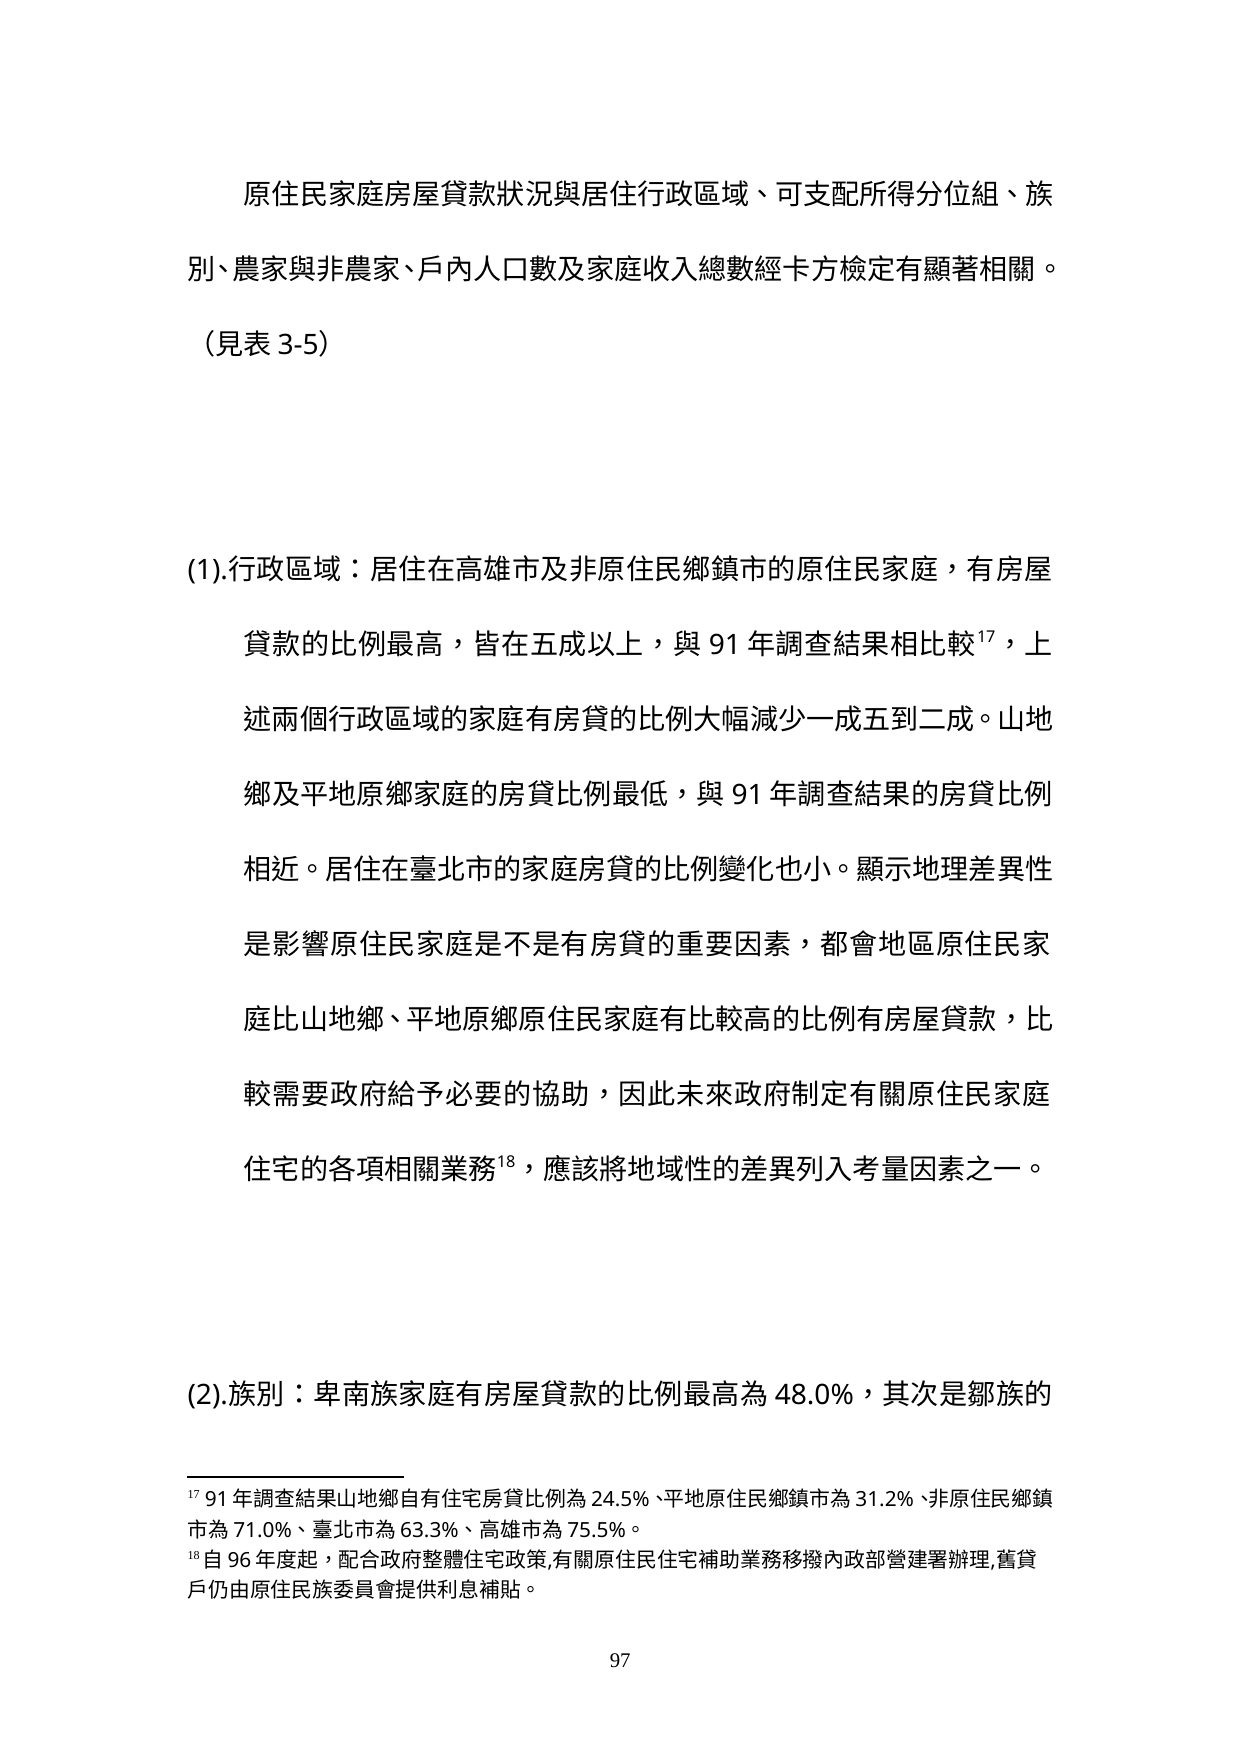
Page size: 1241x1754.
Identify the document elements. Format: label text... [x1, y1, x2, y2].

text 原住民家庭房屋貸款狀況與居住行政區域、可支配所得分位組、族別、農家與非農家、戶內人口數及家庭收入總數經卡方檢定有顯著相關。（見表3-5） [187, 150, 1053, 375]
text (1).行政區域：居住在高雄市及非原住民鄉鎮市的原住民家庭，有房屋貸款的比例最高，皆在五成以上，與91年調查結果相比較，上述兩個行政區域的家庭有房貸的比例大幅減少一成五到二成。山地鄉及平地原鄉家庭的房貸比例最低，與91年調查結果的房貸比例相近。居住在臺北市的家庭房貸的比例變化也小。顯示地理差異性是影響原住民家庭是不是有房貸的重要因素，都會地區原住民家庭比山地鄉、平地原鄉原住民家庭有比較高的比例有房屋貸款，比較需要政府給予必要的協助，因此未來政府制定有關原住民家庭住宅的各項相關業務，應該將地域性的差異列入考量因素之一。 [187, 525, 1053, 1200]
text 91年調查結果山地鄉自有住宅房貸比例為24.5%、平地原住民鄉鎮市為31.2%、非原住民鄉鎮市為71.0%、臺北市為63.3%、高雄市為75.5%。 [187, 1483, 1053, 1543]
text 自96年度起，配合政府整體住宅政策,有關原住民住宅補助業務移撥內政部營建署辦理,舊貸戶仍由原住民族委員會提供利息補貼。 [187, 1543, 1053, 1604]
text (2).族別：卑南族家庭有房屋貸款的比例最高為48.0%，其次是鄒族的 [187, 1350, 1053, 1425]
